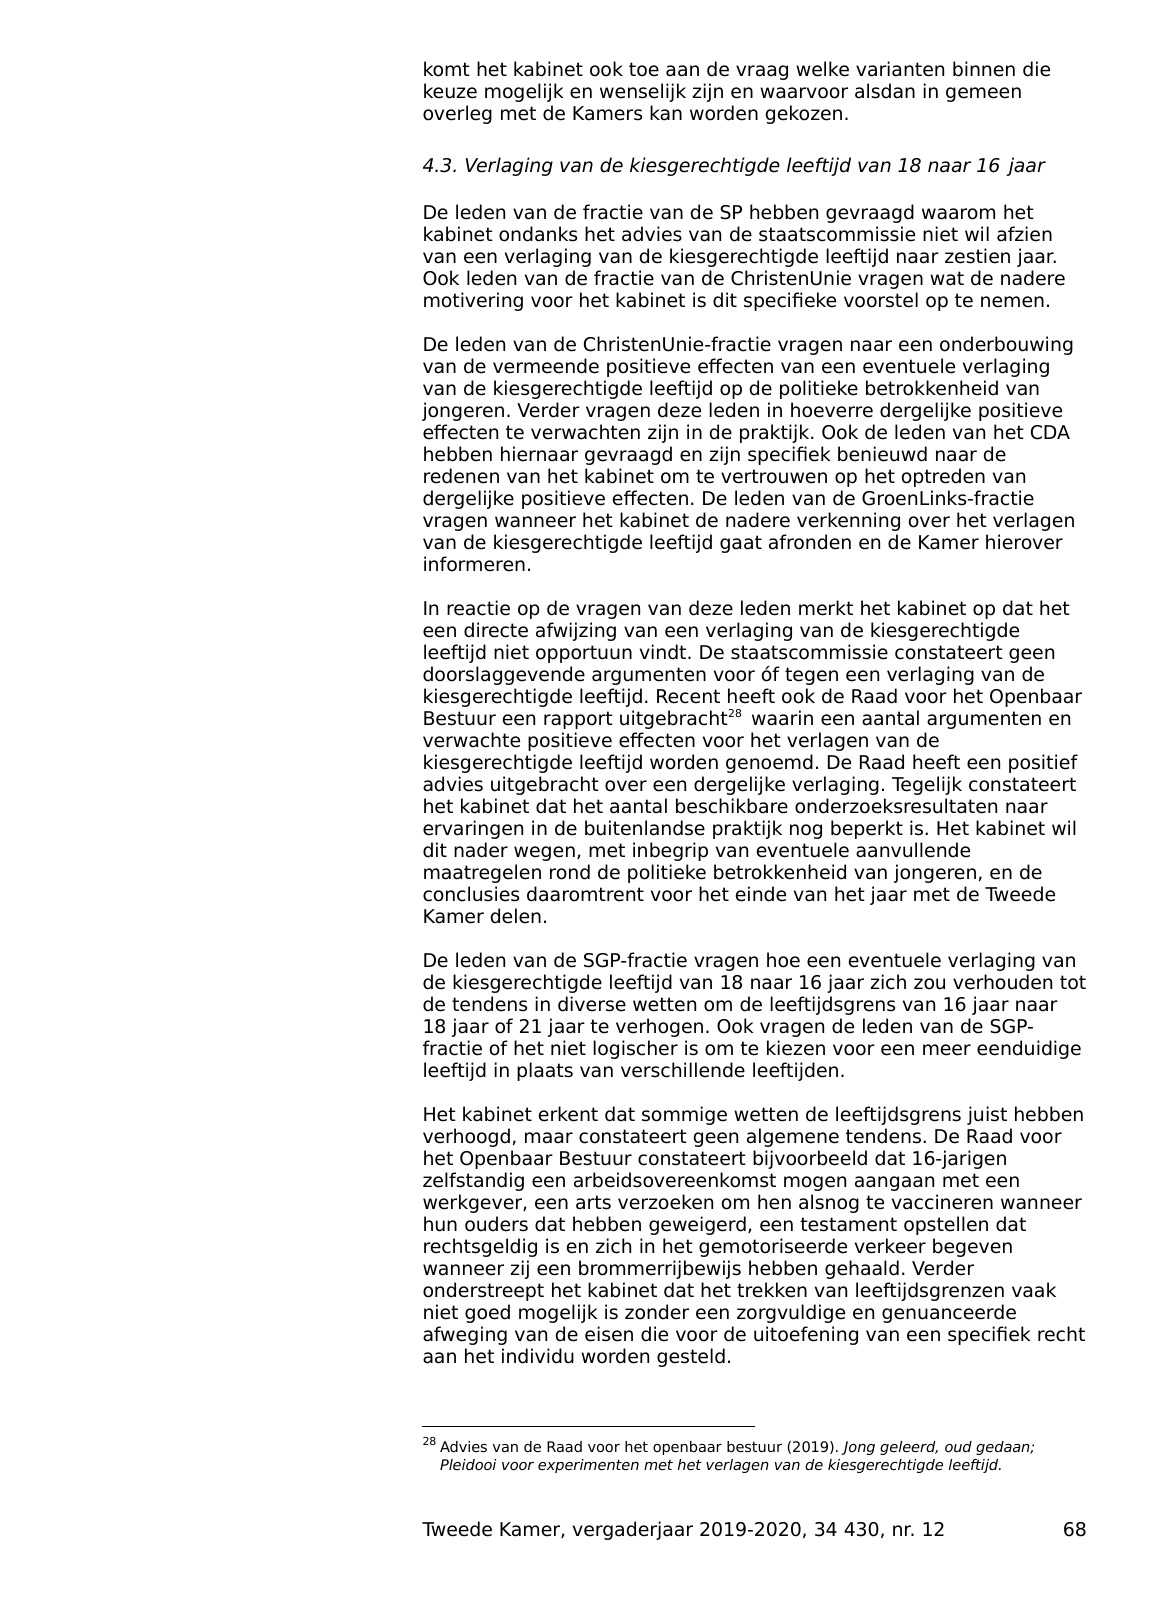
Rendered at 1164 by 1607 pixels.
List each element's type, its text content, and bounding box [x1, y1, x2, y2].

text De leden van de SGP-fractie vragen hoe een eventuele verlaging van de kiesgerechtigde leeftijd van 18 naar 16 jaar zich zou verhouden tot de tendens in diverse wetten om de leeftijdsgrens van 16 jaar naar 18 jaar of 21 jaar te verhogen. Ook vragen de leden van de SGP-fractie of het niet logischer is om te kiezen voor een meer eenduidige leeftijd in plaats van verschillende leeftijden. [422, 950, 1087, 1082]
subtitle 4.3. Verlaging van de kiesgerechtigde leeftijd van 18 naar 16 jaar [422, 155, 1087, 177]
text In reactie op de vragen van deze leden merkt het kabinet op dat het een directe afwijzing van een verlaging van de kiesgerechtigde leeftijd niet opportuun vindt. De staatscommissie constateert geen doorslaggevende argumenten voor óf tegen een verlaging van de kiesgerechtigde leeftijd. Recent heeft ook de Raad voor het Openbaar Bestuur een rapport uitgebracht waarin een aantal argumenten en verwachte positieve effecten voor het verlagen van de kiesgerechtigde leeftijd worden genoemd. De Raad heeft een positief advies uitgebracht over een dergelijke verlaging. Tegelijk constateert het kabinet dat het aantal beschikbare onderzoeksresultaten naar ervaringen in de buitenlandse praktijk nog beperkt is. Het kabinet wil dit nader wegen, met inbegrip van eventuele aanvullende maatregelen rond de politieke betrokkenheid van jongeren, en de conclusies daaromtrent voor het einde van het jaar met de Tweede Kamer delen. [422, 598, 1087, 928]
text Het kabinet erkent dat sommige wetten de leeftijdsgrens juist hebben verhoogd, maar constateert geen algemene tendens. De Raad voor het Openbaar Bestuur constateert bijvoorbeeld dat 16-jarigen zelfstandig een arbeidsovereenkomst mogen aangaan met een werkgever, een arts verzoeken om hen alsnog te vaccineren wanneer hun ouders dat hebben geweigerd, een testament opstellen dat rechtsgeldig is en zich in het gemotoriseerde verkeer begeven wanneer zij een brommerrijbewijs hebben gehaald. Verder onderstreept het kabinet dat het trekken van leeftijdsgrenzen vaak niet goed mogelijk is zonder een zorgvuldige en genuanceerde afweging van de eisen die voor de uitoefening van een specifiek recht aan het individu worden gesteld. [422, 1104, 1087, 1368]
text komt het kabinet ook toe aan de vraag welke varianten binnen die keuze mogelijk en wenselijk zijn en waarvoor alsdan in gemeen overleg met de Kamers kan worden gekozen. [422, 59, 1087, 125]
text Advies van de Raad voor het openbaar bestuur (2019). Jong geleerd, oud gedaan; Pleidooi voor experimenten met het verlagen van de kiesgerechtigde leeftijd. [422, 1435, 1087, 1474]
text De leden van de ChristenUnie-fractie vragen naar een onderbouwing van de vermeende positieve effecten van een eventuele verlaging van de kiesgerechtigde leeftijd op de politieke betrokkenheid van jongeren. Verder vragen deze leden in hoeverre dergelijke positieve effecten te verwachten zijn in de praktijk. Ook de leden van het CDA hebben hiernaar gevraagd en zijn specifiek benieuwd naar de redenen van het kabinet om te vertrouwen op het optreden van dergelijke positieve effecten. De leden van de GroenLinks-fractie vragen wanneer het kabinet de nadere verkenning over het verlagen van de kiesgerechtigde leeftijd gaat afronden en de Kamer hierover informeren. [422, 334, 1087, 576]
text De leden van de fractie van de SP hebben gevraagd waarom het kabinet ondanks het advies van de staatscommissie niet wil afzien van een verlaging van de kiesgerechtigde leeftijd naar zestien jaar. Ook leden van de fractie van de ChristenUnie vragen wat de nadere motivering voor het kabinet is dit specifieke voorstel op te nemen. [422, 202, 1087, 312]
